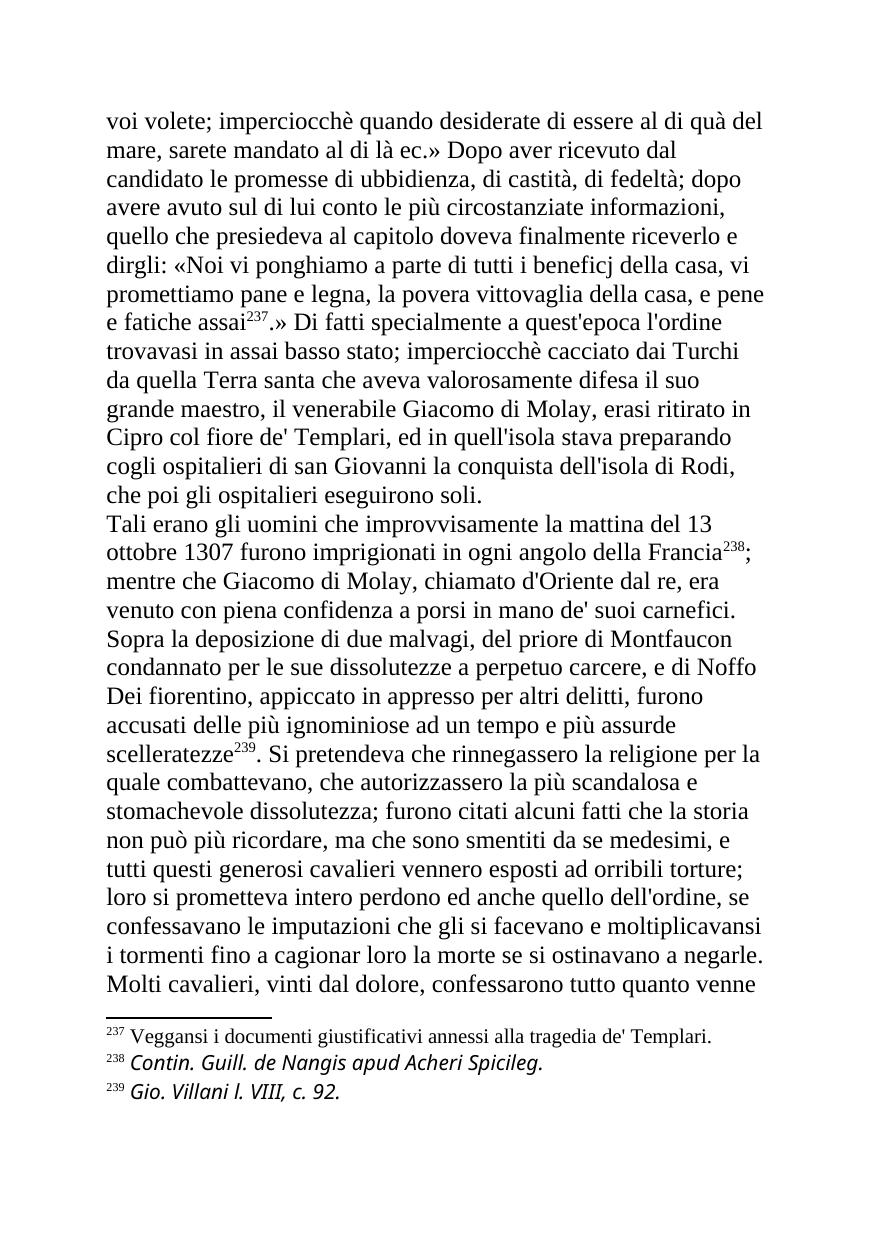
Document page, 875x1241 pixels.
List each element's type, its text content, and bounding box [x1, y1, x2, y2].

text voi volete; imperciocchè quando desiderate di essere al di quà del mare, sarete mandato al di là ec.» Dopo aver ricevuto dal candidato le promesse di ubbidienza, di castità, di fedeltà; dopo avere avuto sul di lui conto le più circostanziate informazioni, quello che presiedeva al capitolo doveva finalmente riceverlo e dirgli: «Noi vi ponghiamo a parte di tutti i beneficj della casa, vi promettiamo pane e legna, la povera vittovaglia della casa, e pene e fatiche assai.» Di fatti specialmente a quest'epoca l'ordine trovavasi in assai basso stato; imperciocchè cacciato dai Turchi da quella Terra santa che aveva valorosamente difesa il suo grande maestro, il venerabile Giacomo di Molay, erasi ritirato in Cipro col fiore de' Templari, ed in quell'isola stava preparando cogli ospitalieri di san Giovanni la conquista dell'isola di Rodi, che poi gli ospitalieri eseguirono soli. [106, 106, 768, 509]
text Gio. Villani l. VIII, c. 92. [106, 1077, 768, 1105]
text Contin. Guill. de Nangis apud Acheri Spicileg. [106, 1048, 768, 1077]
text Veggansi i documenti giustificativi annessi alla tragedia de' Templari. [106, 1024, 768, 1048]
text Tali erano gli uomini che improvvisamente la mattina del 13 ottobre 1307 furono imprigionati in ogni angolo della Francia; mentre che Giacomo di Molay, chiamato d'Oriente dal re, era venuto con piena confidenza a porsi in mano de' suoi carnefici. Sopra la deposizione di due malvagi, del priore di Montfaucon condannato per le sue dissolutezze a perpetuo carcere, e di Noffo Dei fiorentino, appiccato in appresso per altri delitti, furono accusati delle più ignominiose ad un tempo e più assurde scelleratezze. Si pretendeva che rinnegassero la religione per la quale combattevano, che autorizzassero la più scandalosa e stomachevole dissolutezza; furono citati alcuni fatti che la storia non può più ricordare, ma che sono smentiti da se medesimi, e tutti questi generosi cavalieri vennero esposti ad orribili torture; loro si prometteva intero perdono ed anche quello dell'ordine, se confessavano le imputazioni che gli si facevano e moltiplicavansi i tormenti fino a cagionar loro la morte se si ostinavano a negarle. Molti cavalieri, vinti dal dolore, confessarono tutto quanto venne [106, 509, 768, 997]
